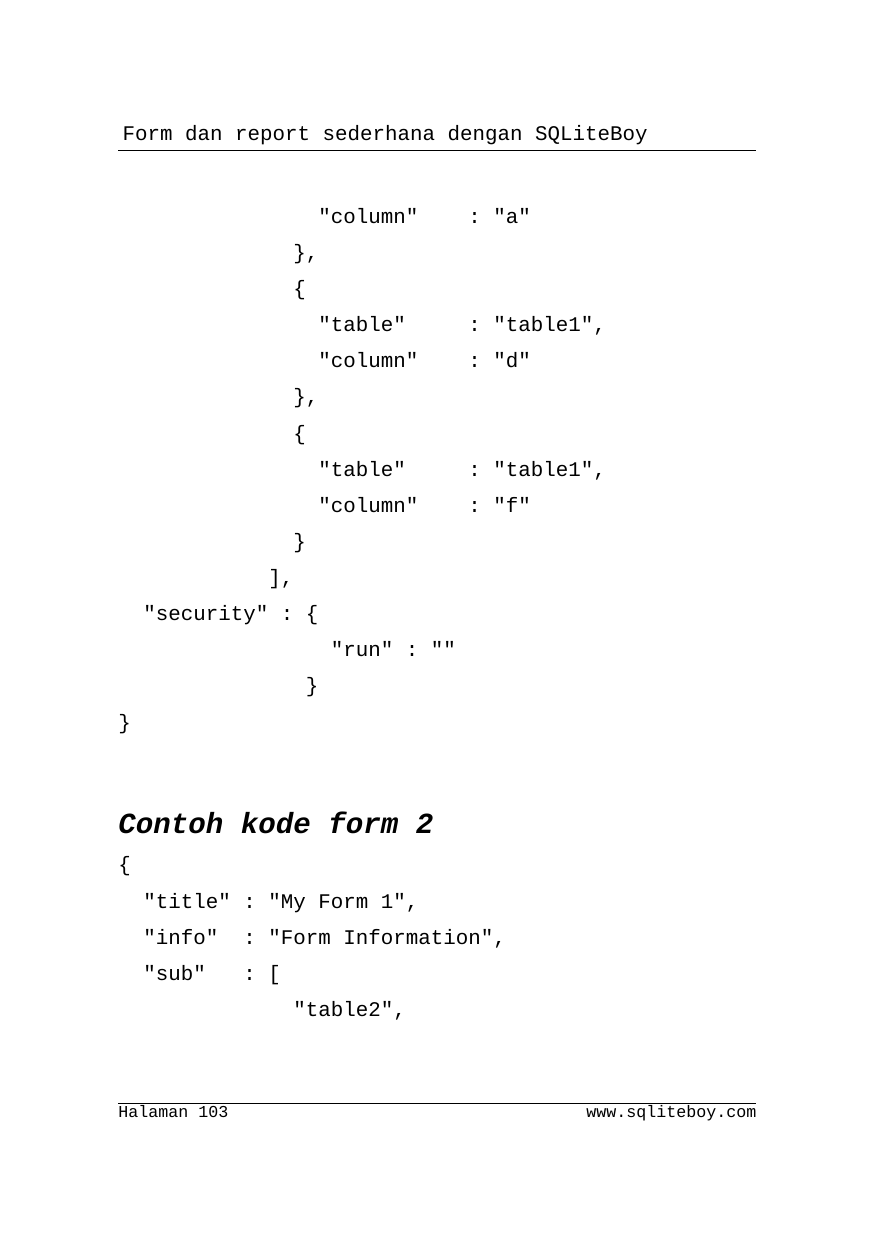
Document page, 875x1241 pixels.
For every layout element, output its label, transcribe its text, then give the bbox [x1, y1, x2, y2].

text "info" : "Form Information", [118, 927, 756, 950]
subtitle Contoh kode form 2 [118, 809, 756, 842]
text "column" : "d" [118, 350, 756, 374]
text "table2", [118, 999, 756, 1023]
text }, [118, 242, 756, 265]
text { [118, 854, 756, 878]
text "column" : "a" [118, 206, 756, 229]
text }, [118, 386, 756, 410]
text "table" : "table1", [118, 314, 756, 338]
text } [118, 712, 756, 735]
text } [118, 531, 756, 554]
text { [118, 278, 756, 302]
text "table" : "table1", [118, 459, 756, 482]
text } [118, 676, 756, 699]
text "security" : { [118, 603, 756, 627]
text "column" : "f" [118, 495, 756, 518]
text "title" : "My Form 1", [118, 891, 756, 914]
text { [118, 422, 756, 446]
text "sub" : [ [118, 963, 756, 987]
text "run" : "" [118, 639, 756, 663]
text ], [118, 567, 756, 591]
